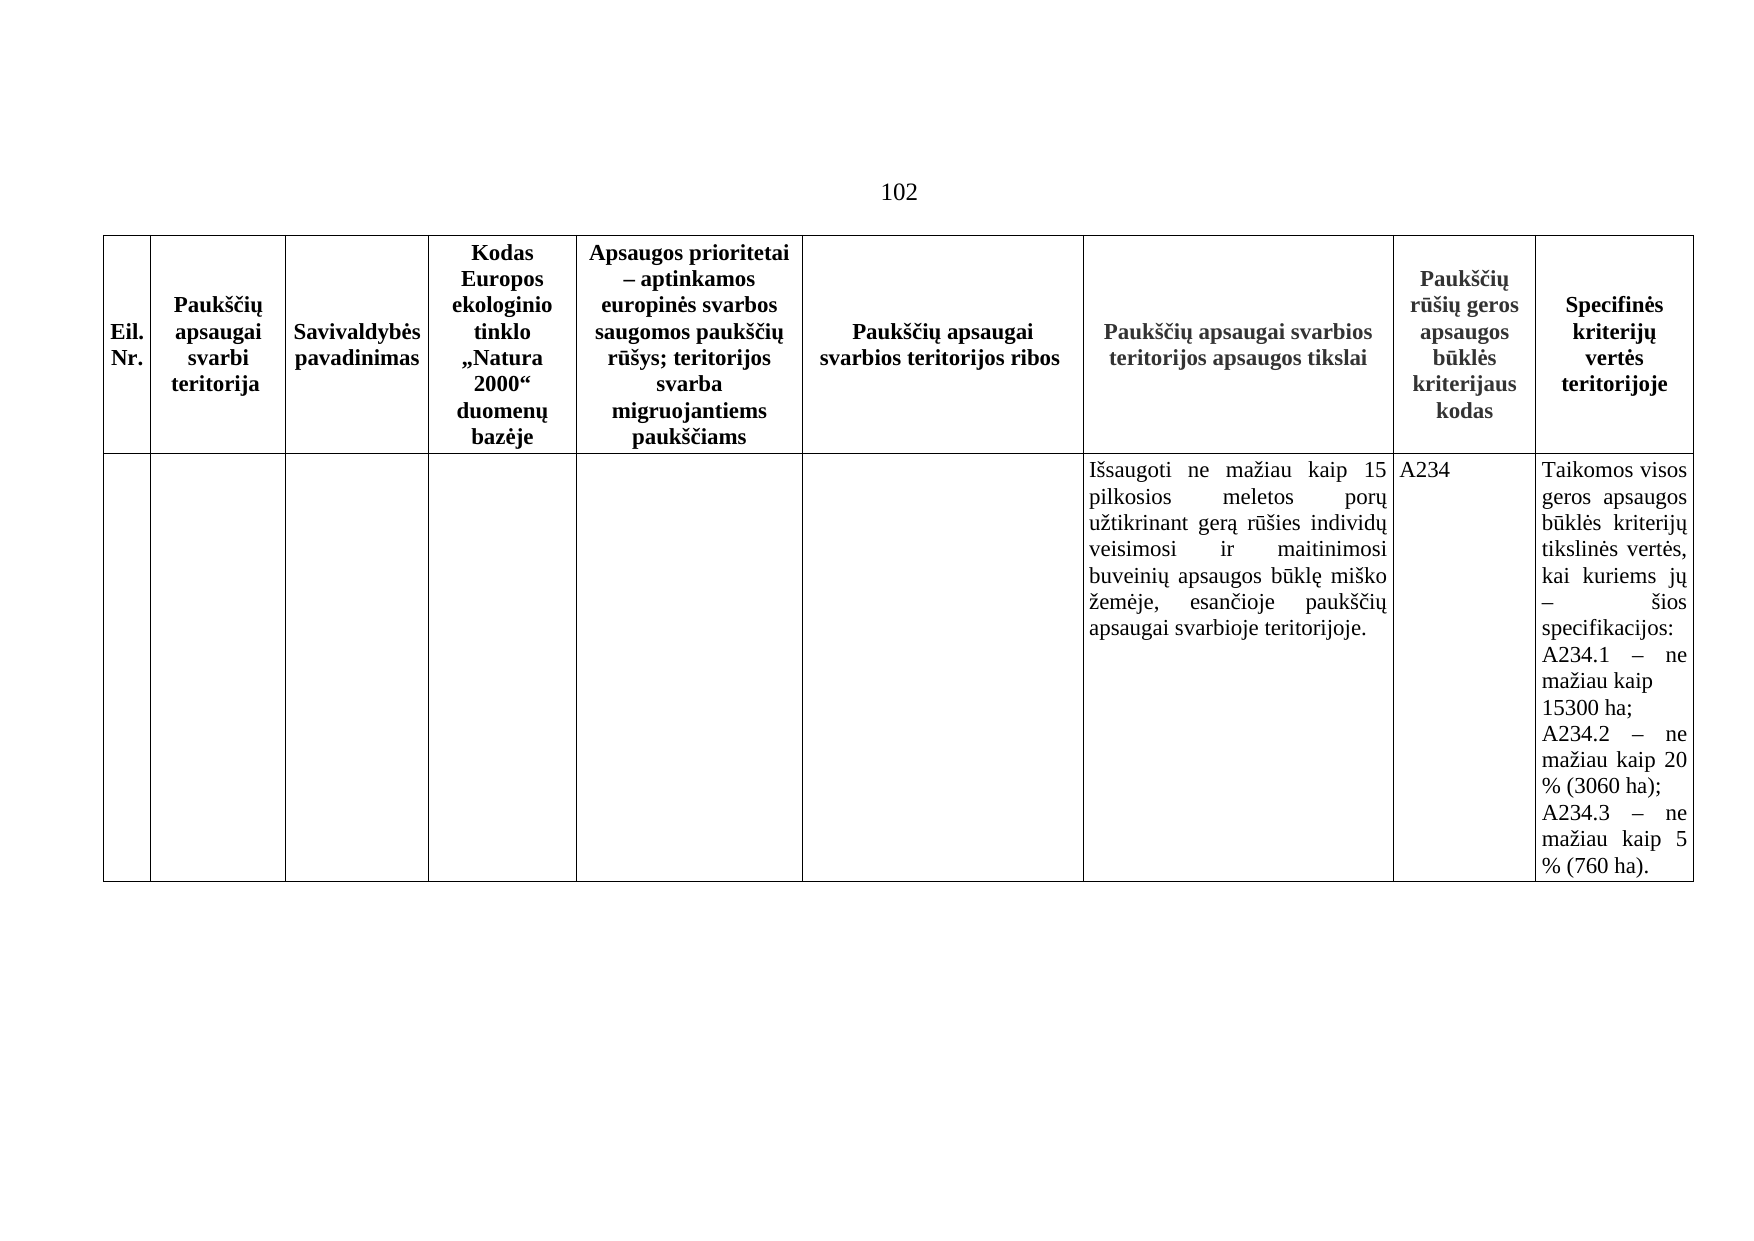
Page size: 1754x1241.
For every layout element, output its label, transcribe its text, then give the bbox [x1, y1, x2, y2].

table_header Eil. Nr. [104, 236, 150, 452]
table_header Paukščių apsaugai svarbi teritorija [151, 236, 285, 452]
table_cell A234 [1394, 454, 1535, 881]
table_header Paukščių apsaugai svarbios teritorijos apsaugos tikslai [1084, 236, 1393, 452]
table_header Specifinės kriterijų vertės teritorijoje [1536, 236, 1693, 452]
table_header Kodas Europos ekologinio tinklo „Natura 2000“ duomenų bazėje [429, 236, 576, 452]
table_cell Taikomos visos geros apsaugos būklės kriterijų tikslinės vertės, kai kuriems jų – šios specifikacijos: A234.1 – ne mažiau kaip 15300 ha; A234.2 – ne mažiau kaip 20 % (3060 ha); A234.3 – ne mažiau kaip 5 % (760 ha). [1536, 454, 1693, 881]
table_cell [803, 454, 1083, 881]
table_cell [286, 454, 428, 881]
table_header Savivaldybės pavadinimas [286, 236, 428, 452]
table_cell Išsaugoti ne mažiau kaip 15 pilkosios meletos porų užtikrinant gerą rūšies individų veisimosi ir maitinimosi buveinių apsaugos būklę miško žemėje, esančioje paukščių apsaugai svarbioje teritorijoje. [1084, 454, 1393, 881]
table_header Paukščių rūšių geros apsaugos būklės kriterijaus kodas [1394, 236, 1535, 452]
table_cell [429, 454, 576, 881]
table_cell [577, 454, 802, 881]
table_cell [104, 454, 150, 881]
table_cell [151, 454, 285, 881]
table_header Apsaugos prioritetai – aptinkamos europinės svarbos saugomos paukščių rūšys; teritorijos svarba migruojantiems paukščiams [577, 236, 802, 452]
table_header Paukščių apsaugai svarbios teritorijos ribos [803, 236, 1083, 452]
